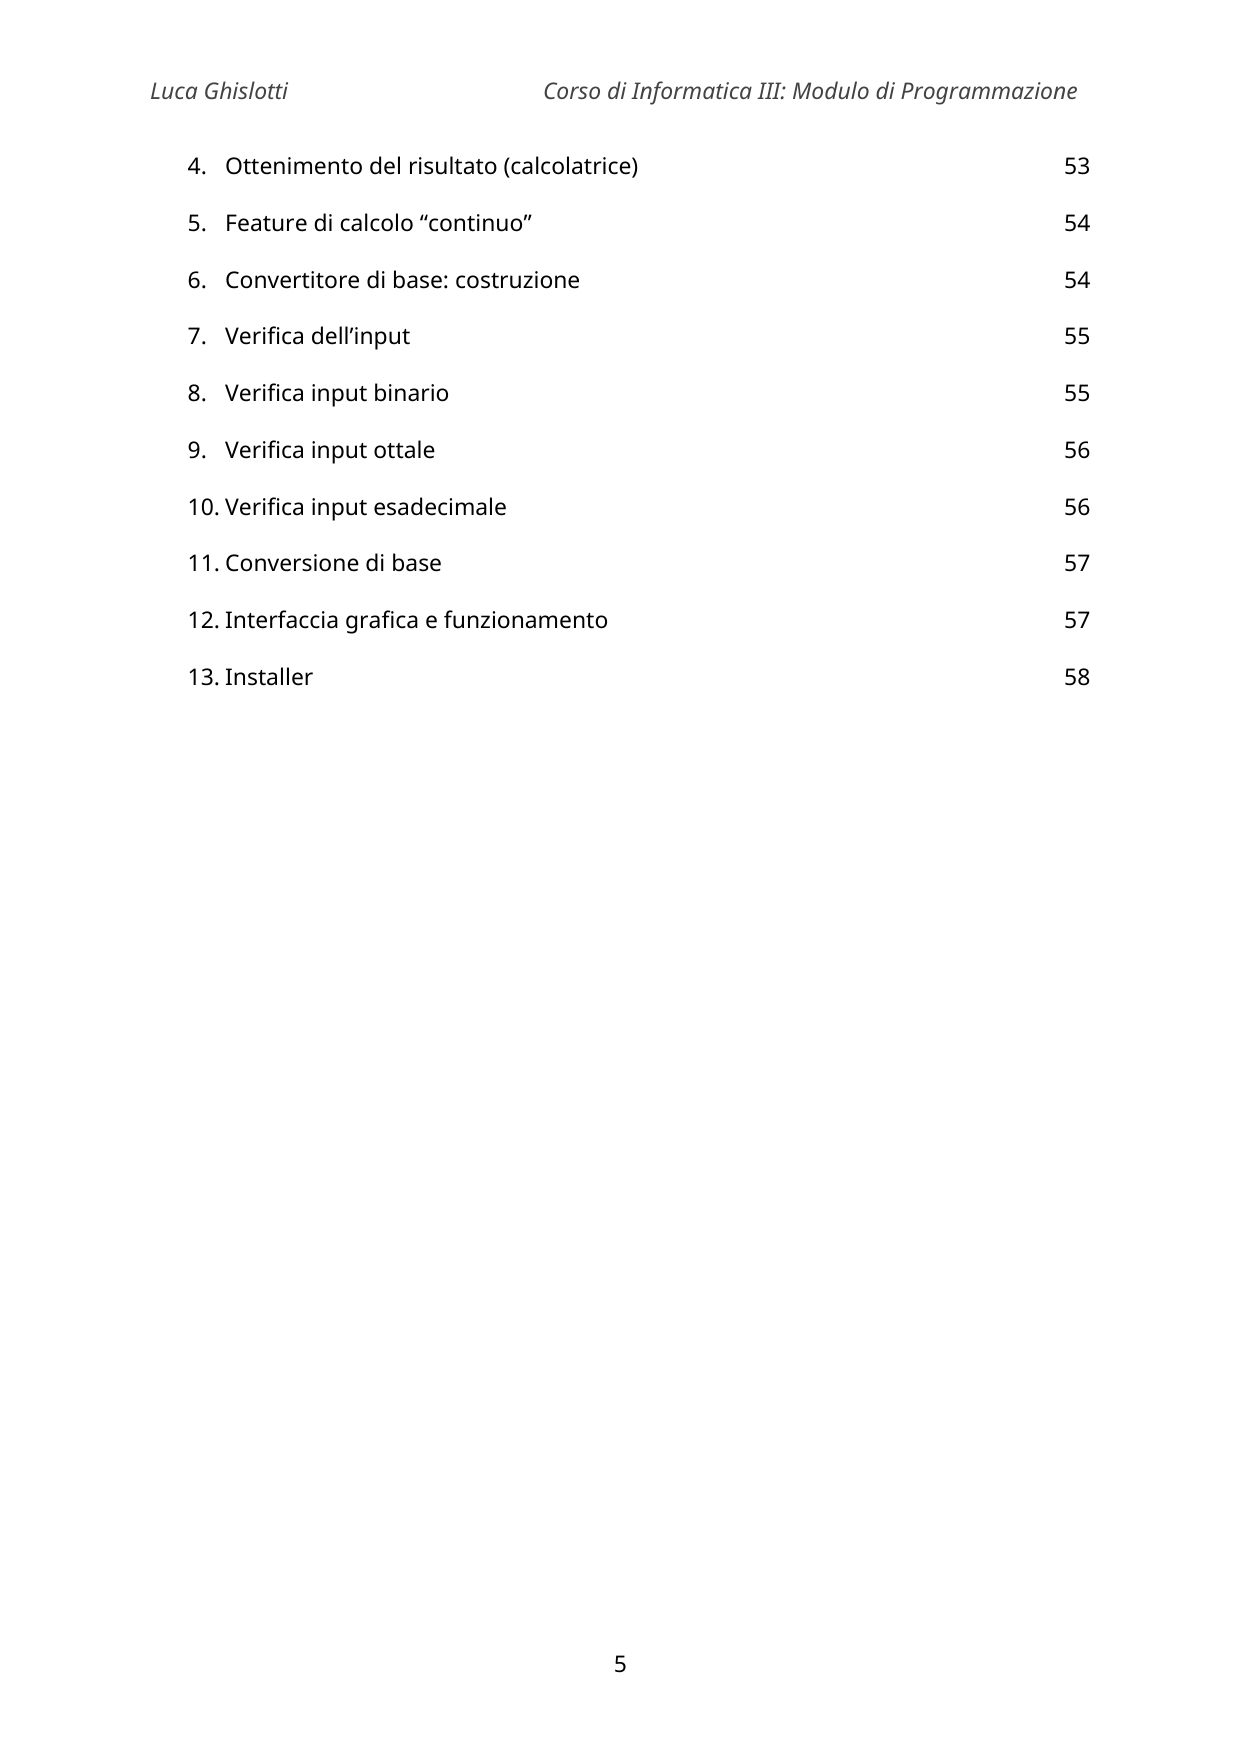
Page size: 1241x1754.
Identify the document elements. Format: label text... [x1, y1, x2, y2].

list Verifica input esadecimale 56 [187, 491, 1090, 522]
list Convertitore di base: costruzione 54 [187, 263, 1090, 295]
list Interfaccia grafica e funzionamento 57 [187, 604, 1090, 635]
list Verifica dell’input 55 [187, 320, 1090, 352]
list Feature di calcolo “continuo” 54 [187, 207, 1090, 238]
list Verifica input binario 55 [187, 377, 1090, 408]
list Verifica input ottale 56 [187, 434, 1090, 465]
list Installer 58 [187, 661, 1090, 692]
list Conversione di base 57 [187, 547, 1090, 579]
list Ottenimento del risultato (calcolatrice) 53 [187, 150, 1090, 181]
